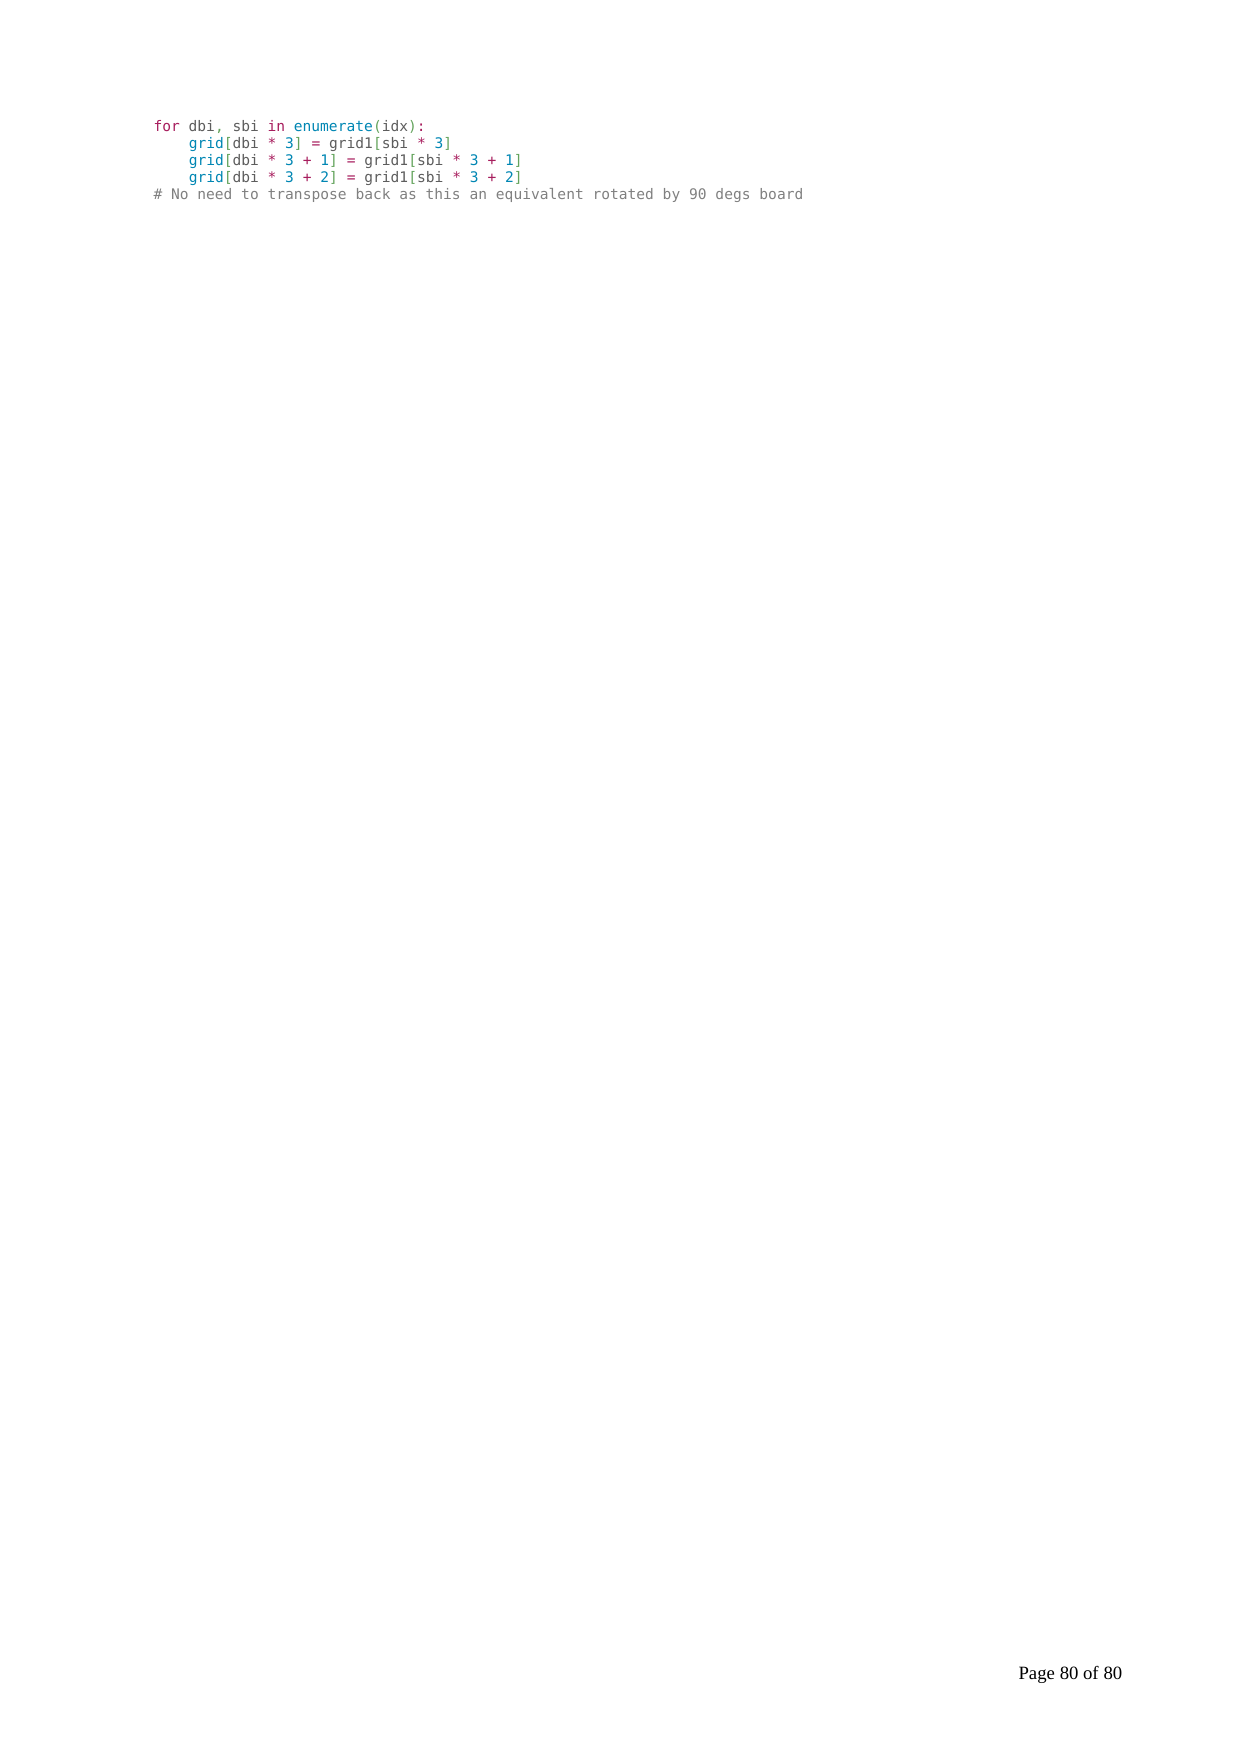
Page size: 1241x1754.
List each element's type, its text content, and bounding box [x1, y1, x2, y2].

text for dbi, sbi in enumerate(idx): grid[dbi * 3] = grid1[sbi * 3] grid[dbi * 3 + 1] = grid1[sbi * 3 + 1] grid[dbi * 3 + 2] = grid1[sbi * 3 + 2] # No need to transpose back as this an equivalent rotated by 90 degs board [118, 118, 1122, 220]
